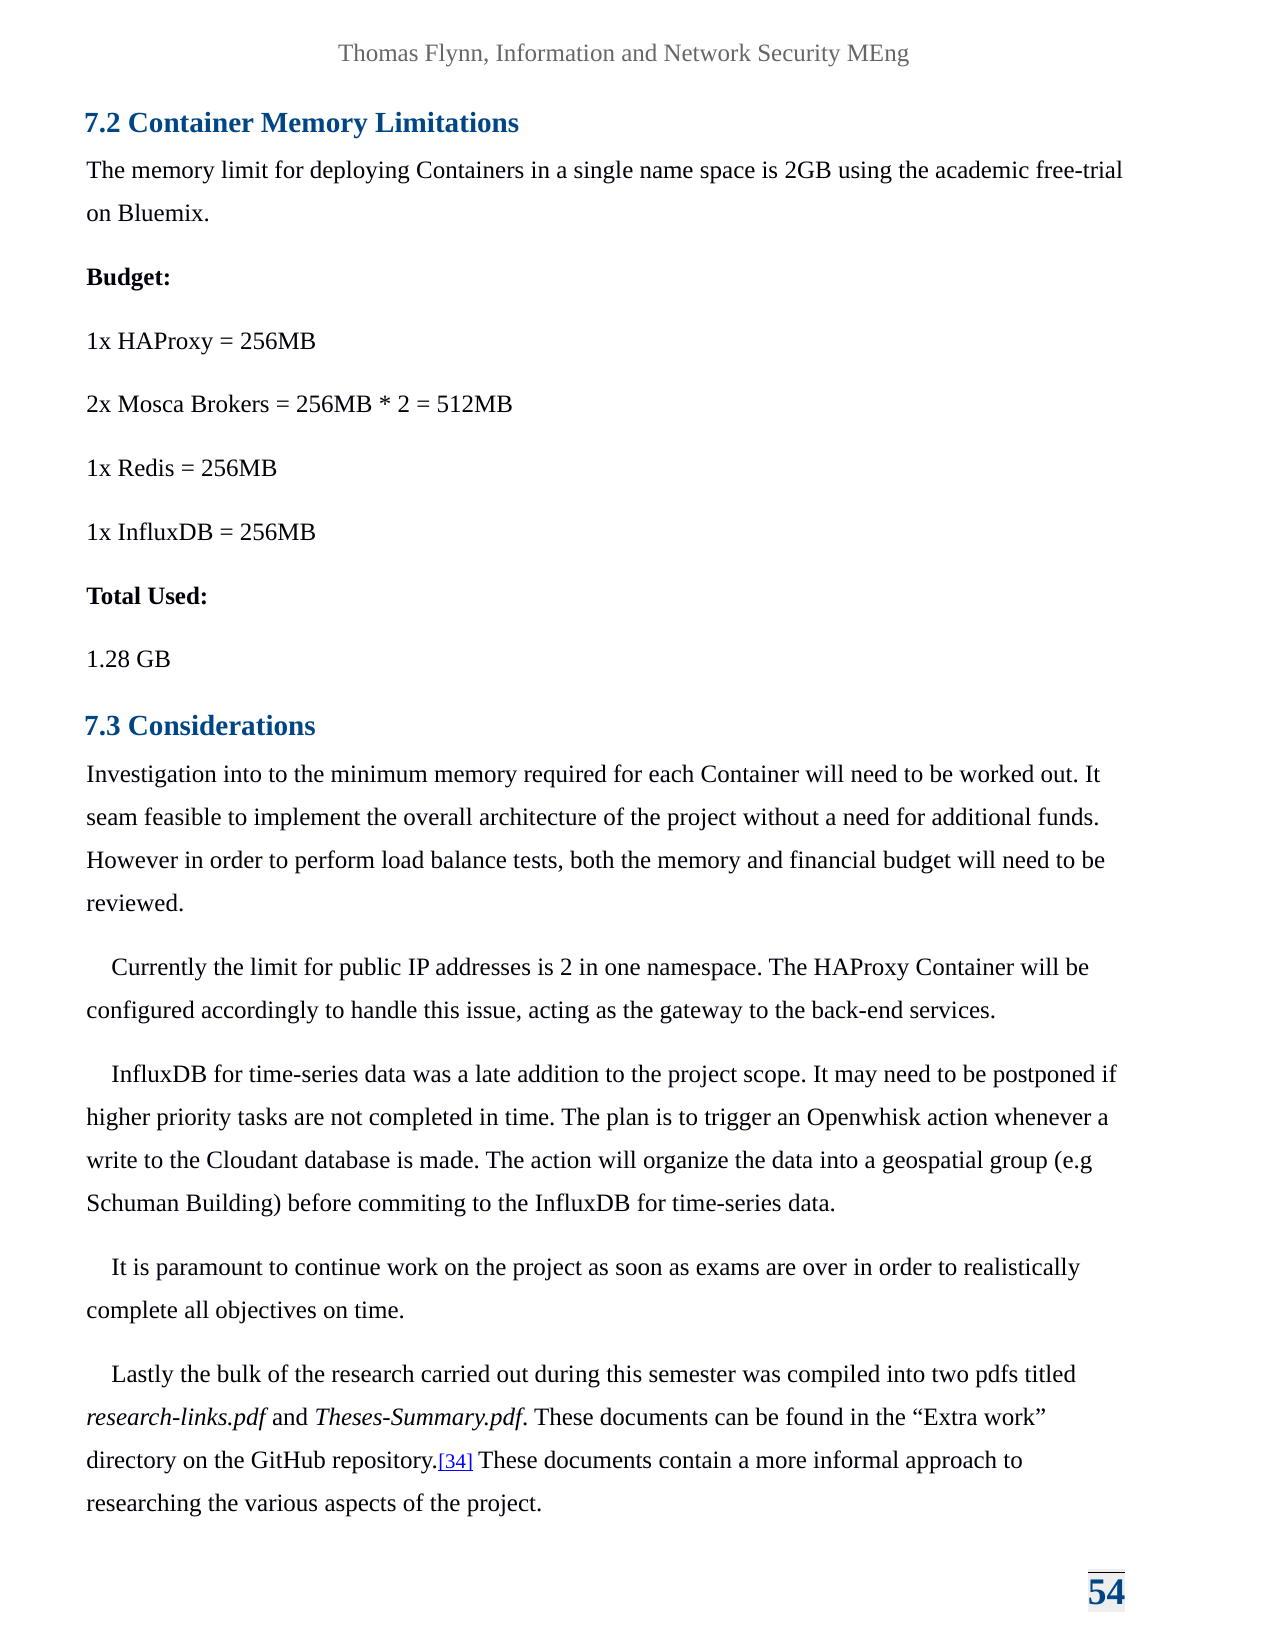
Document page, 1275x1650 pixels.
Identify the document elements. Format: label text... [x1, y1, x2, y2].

text InfluxDB for time-series data was a late addition to the project scope. It may need to be postponed if higher priority tasks are not completed in time. The plan is to trigger an Openwhisk action whenever a write to the Cloudant database is made. The action will organize the data into a geospatial group (e.g Schuman Building) before commiting to the InfluxDB for time-series data. [86, 1059, 1125, 1217]
text It is paramount to continue work on the project as soon as exams are over in order to realistically complete all objectives on time. [86, 1252, 1125, 1324]
text Currently the limit for public IP addresses is 2 in one namespace. The HAProxy Container will be configured accordingly to handle this issue, acting as the gateway to the back-end services. [86, 952, 1125, 1024]
text Investigation into to the minimum memory required for each Container will need to be worked out. It seam feasible to implement the overall architecture of the project without a need for additional funds. However in order to perform load balance tests, both the memory and financial budget will need to be reviewed. [86, 759, 1125, 917]
text Lastly the bulk of the research carried out during this semester was compiled into two pdfs titled research-links.pdf and Theses-Summary.pdf. These documents can be found in the “Extra work” directory on the GitHub repository.[34] These documents contain a more informal approach to researching the various aspects of the project. [86, 1359, 1125, 1517]
text Total Used: [86, 581, 1125, 609]
subtitle 7.3 Considerations [81, 708, 1125, 742]
text 1x InfluxDB = 256MB [86, 517, 1125, 546]
text 1.28 GB [86, 644, 1125, 673]
text 1x HAProxy = 256MB [86, 326, 1125, 354]
text The memory limit for deploying Containers in a single name space is 2GB using the academic free-trial on Bluemix. [86, 155, 1125, 227]
text 2x Mosca Brokers = 256MB * 2 = 512MB [86, 389, 1125, 418]
subtitle 7.2 Container Memory Limitations [81, 105, 1125, 138]
text Budget: [86, 262, 1125, 291]
text 1x Redis = 256MB [86, 453, 1125, 482]
